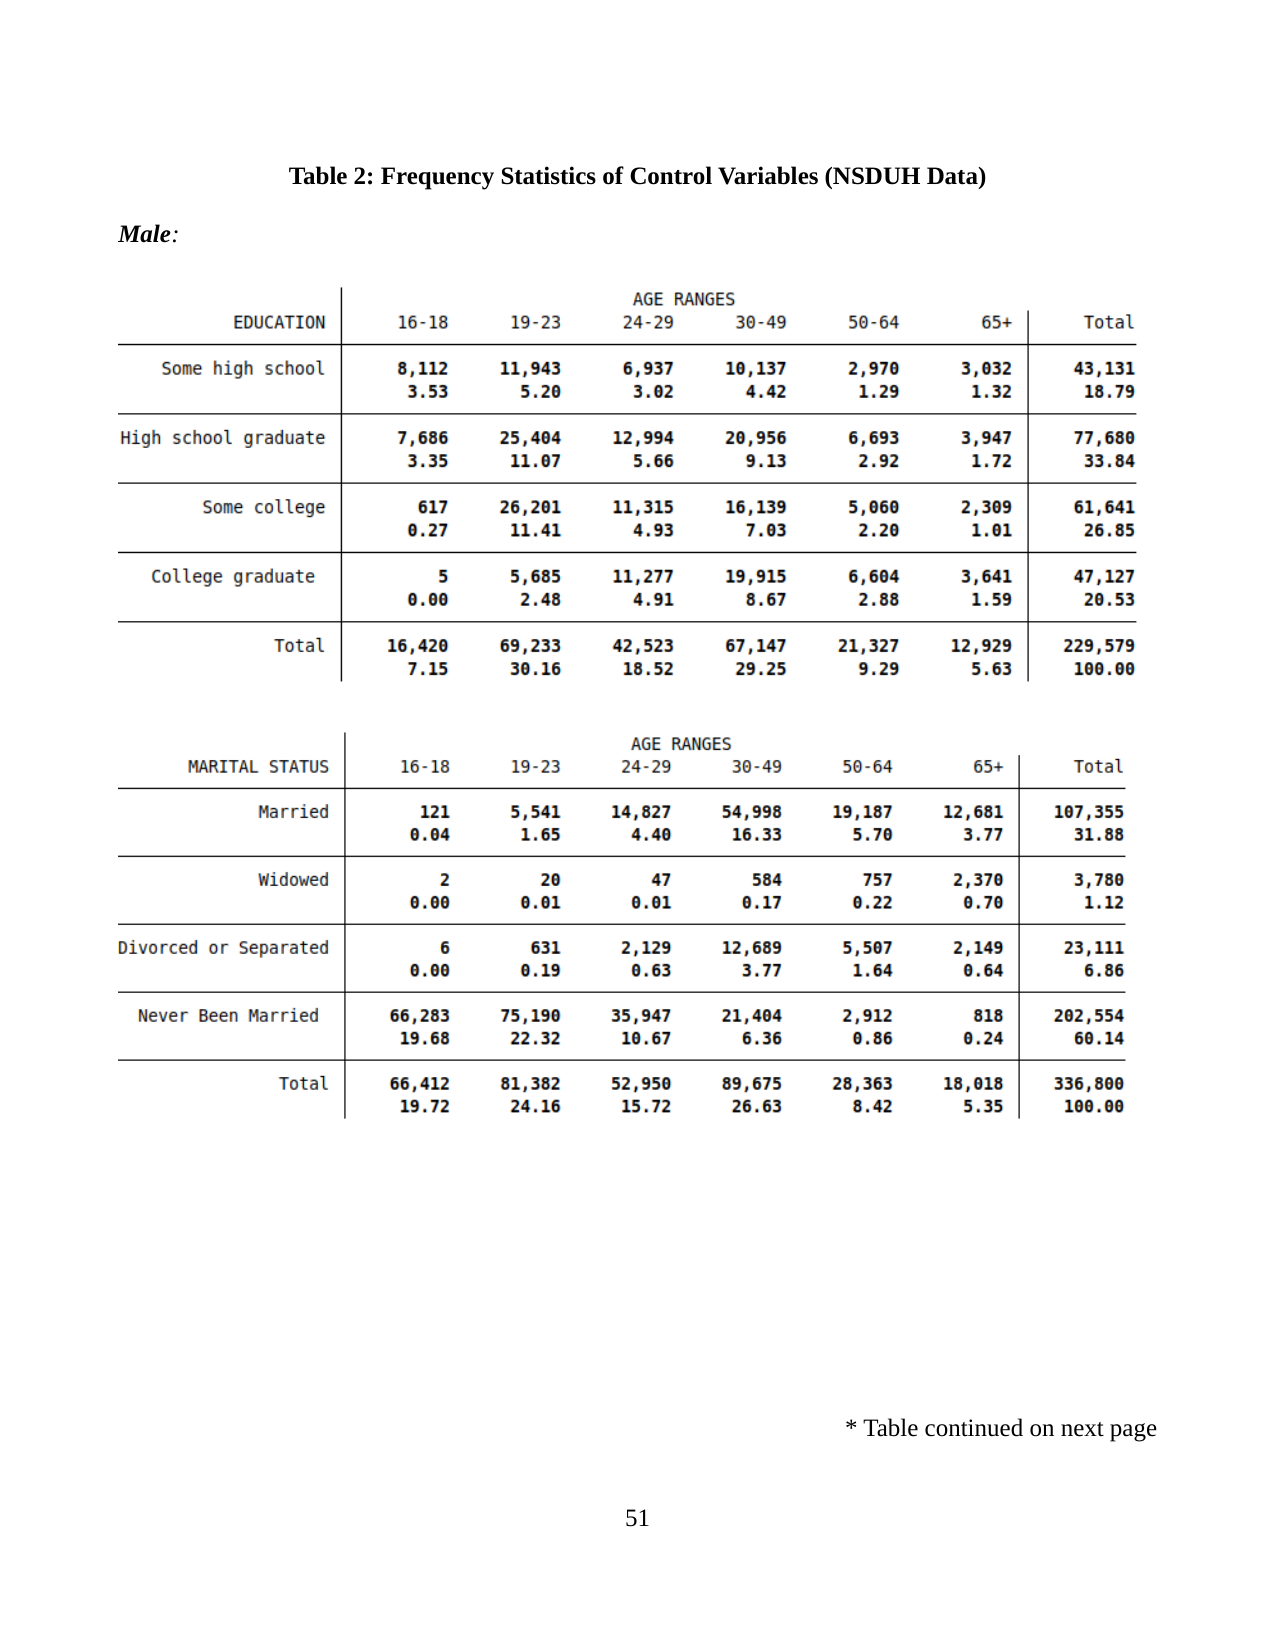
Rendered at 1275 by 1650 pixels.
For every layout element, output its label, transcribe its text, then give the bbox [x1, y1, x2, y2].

text * Table continued on next page [118, 1413, 1157, 1441]
picture [118, 276, 1157, 697]
picture [118, 725, 1157, 1154]
text Male: [118, 219, 1157, 247]
text Table 2: Frequency Statistics of Control Variables (NSDUH Data) [118, 161, 1157, 190]
